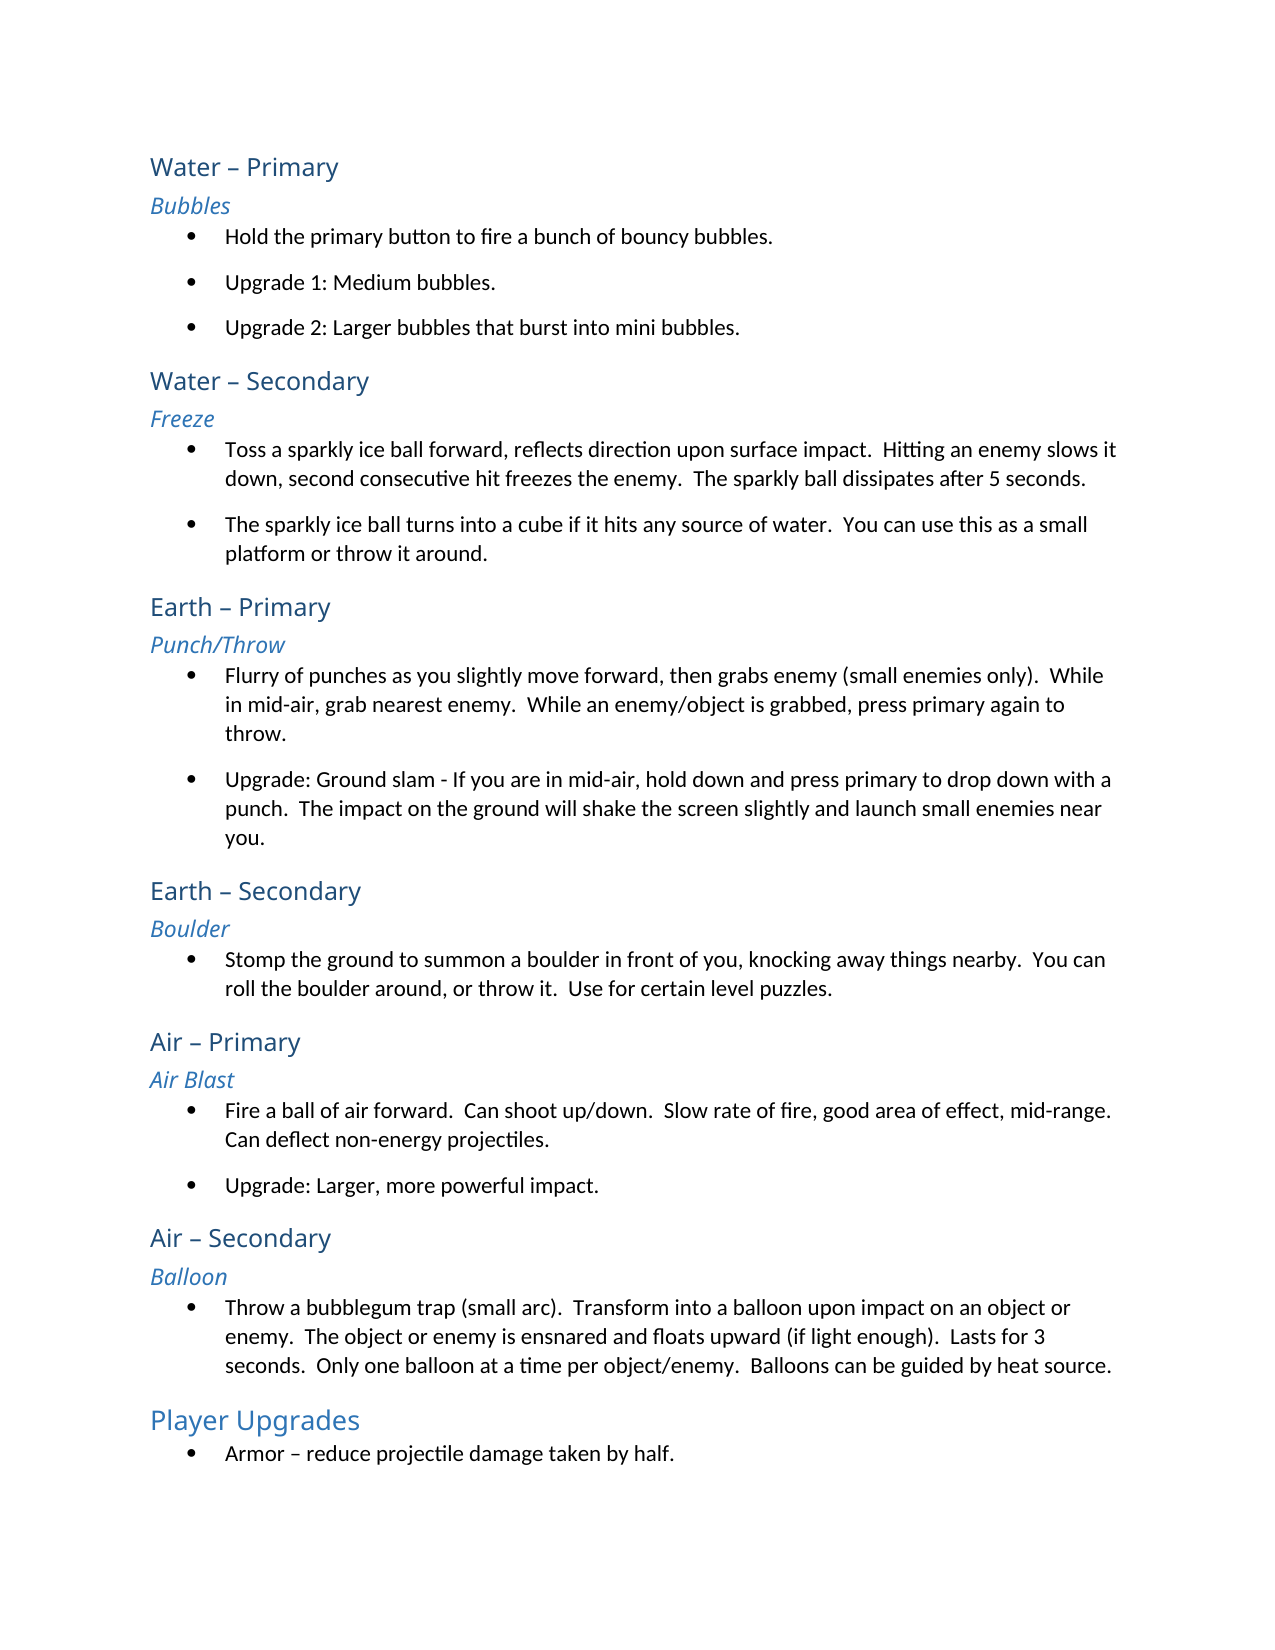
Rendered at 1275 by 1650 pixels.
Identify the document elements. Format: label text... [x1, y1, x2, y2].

subtitle Air – Secondary [150, 1221, 1125, 1255]
subtitle Boulder [150, 913, 1125, 944]
subtitle Balloon [150, 1261, 1125, 1292]
subtitle Bubbles [150, 189, 1125, 221]
list Upgrade: Ground slam - If you are in mid-air, hold down and press primary to drop down with a punch. The impact on the ground will shake the screen slightly and launch small enemies near you. [187, 765, 1125, 851]
list Hold the primary button to fire a bunch of bouncy bubbles. [187, 222, 1125, 250]
list Flurry of punches as you slightly move forward, then grabs enemy (small enemies only). While in mid-air, grab nearest enemy. While an enemy/object is grabbed, press primary again to throw. [187, 661, 1125, 747]
list Upgrade 2: Larger bubbles that burst into mini bubbles. [187, 313, 1125, 342]
subtitle Freeze [150, 403, 1125, 434]
list Upgrade 1: Medium bubbles. [187, 268, 1125, 296]
list Fire a ball of air forward. Can shoot up/down. Slow rate of fire, good area of effect, mid-range. Can deflect non-energy projectiles. [187, 1096, 1125, 1153]
subtitle Water – Secondary [150, 363, 1125, 397]
list Toss a sparkly ice ball forward, reflects direction upon surface impact. Hitting an enemy slows it down, second consecutive hit freezes the enemy. The sparkly ball dissipates after 5 seconds. [187, 436, 1125, 493]
subtitle Earth – Primary [150, 589, 1125, 623]
list Throw a bubblegum trap (small arc). Transform into a balloon upon impact on an object or enemy. The object or enemy is ensnared and floats upward (if light enough). Lasts for 3 seconds. Only one balloon at a time per object/enemy. Balloons can be guided by heat source. [187, 1293, 1125, 1379]
subtitle Air – Primary [150, 1024, 1125, 1058]
subtitle Player Upgrades [150, 1401, 1125, 1438]
list Upgrade: Larger, more powerful impact. [187, 1171, 1125, 1199]
list Armor – reduce projectile damage taken by half. [187, 1439, 1125, 1467]
subtitle Punch/Throw [150, 629, 1125, 660]
list Stomp the ground to summon a boulder in front of you, knocking away things nearby. You can roll the boulder around, or throw it. Use for certain level puzzles. [187, 945, 1125, 1002]
subtitle Water – Primary [150, 150, 1125, 184]
subtitle Earth – Secondary [150, 873, 1125, 907]
list The sparkly ice ball turns into a cube if it hits any source of water. You can use this as a small platform or throw it around. [187, 510, 1125, 567]
subtitle Air Blast [150, 1064, 1125, 1095]
